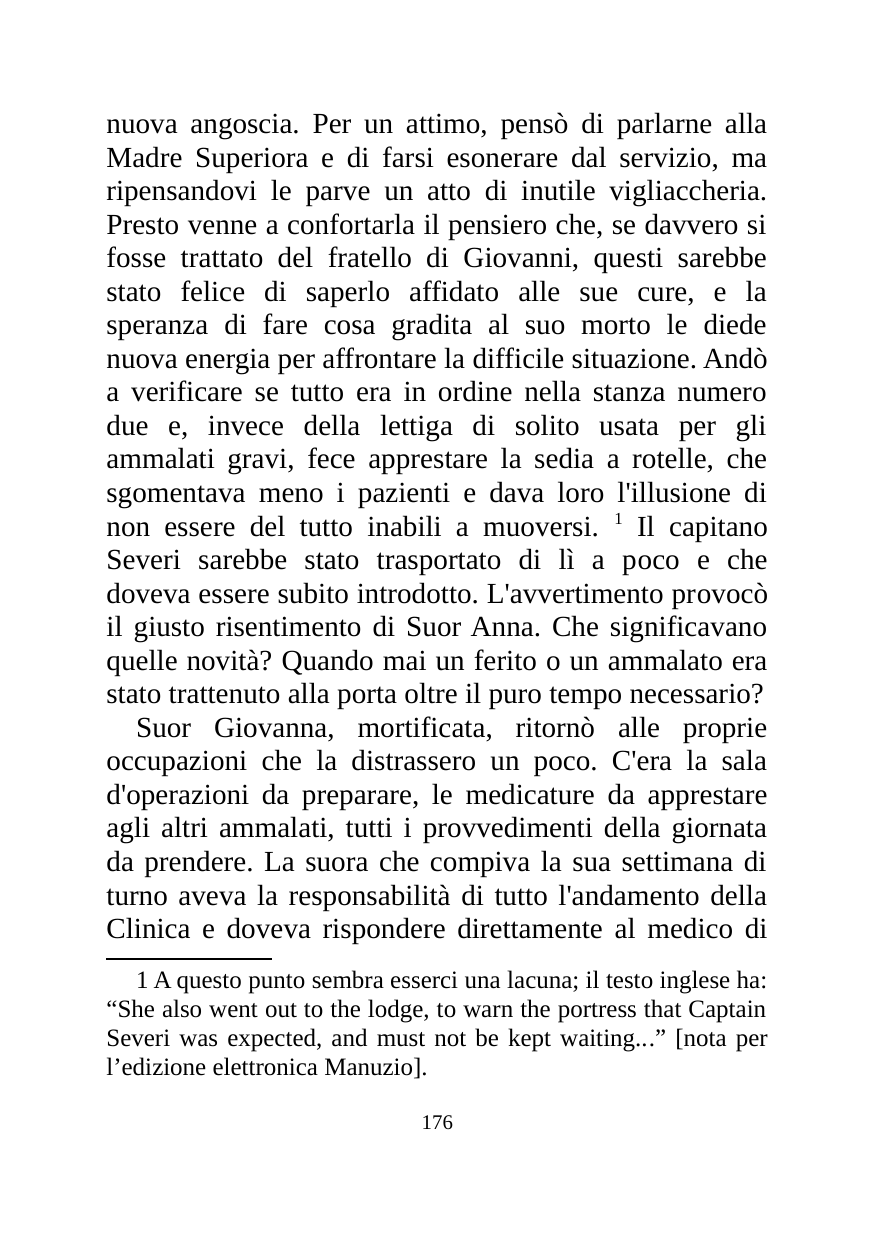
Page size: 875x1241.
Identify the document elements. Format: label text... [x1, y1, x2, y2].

text A questo punto sembra esserci una lacuna; il testo inglese ha: “She also went out to the lodge, to warn the portress that Captain Severi was expected, and must not be kept waiting...” [nota per l’edizione elettronica Manuzio]. [106, 965, 768, 1080]
text Suor Giovanna, mortificata, ritornò alle proprie occupazioni che la distrassero un poco. C'era la sala d'operazioni da preparare, le medicature da apprestare agli altri ammalati, tutti i provvedimenti della giornata da prendere. La suora che compiva la sua settimana di turno aveva la responsabilità di tutto l'andamento della Clinica e doveva rispondere direttamente al medico di [106, 710, 768, 945]
text nuova angoscia. Per un attimo, pensò di parlarne alla Madre Superiora e di farsi esonerare dal servizio, ma ripensandovi le parve un atto di inutile vigliaccheria. Presto venne a confortarla il pensiero che, se davvero si fosse trattato del fratello di Giovanni, questi sarebbe stato felice di saperlo affidato alle sue cure, e la speranza di fare cosa gradita al suo morto le diede nuova energia per affrontare la difficile situazione. Andò a verificare se tutto era in ordine nella stanza numero due e, invece della lettiga di solito usata per gli ammalati gravi, fece apprestare la sedia a rotelle, che sgomentava meno i pazienti e dava loro l'illusione di non essere del tutto inabili a muoversi. Il capitano Severi sarebbe stato trasportato di lì a poco e che doveva essere subito introdotto. L'avvertimento provocò il giusto risentimento di Suor Anna. Che significavano quelle novità? Quando mai un ferito o un ammalato era stato trattenuto alla porta oltre il puro tempo necessario? [106, 106, 768, 710]
